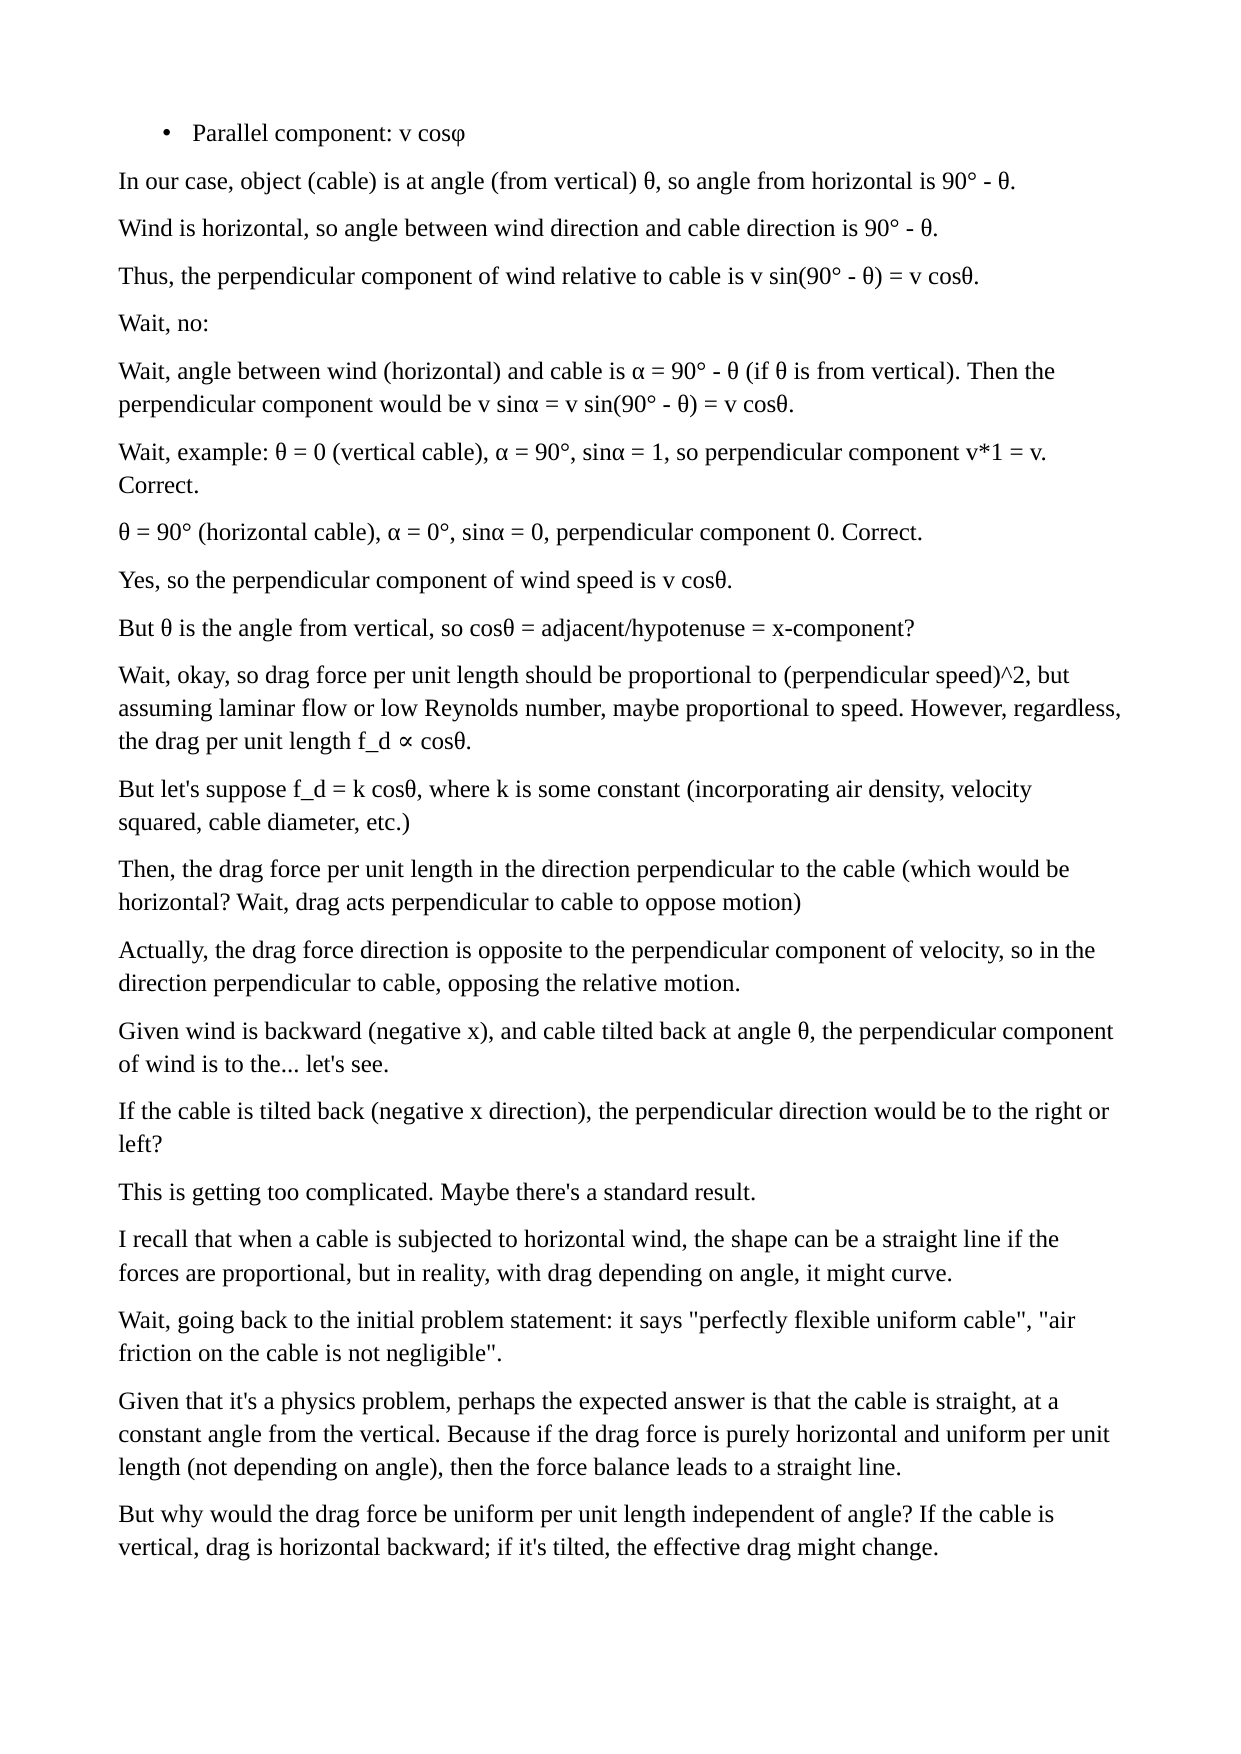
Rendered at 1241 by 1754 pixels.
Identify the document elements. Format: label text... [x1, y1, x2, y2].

text Wait, example: θ = 0 (vertical cable), α = 90°, sinα = 1, so perpendicular component v*1 = v. Correct. [118, 437, 1122, 498]
text Given wind is backward (negative x), and cable tilted back at angle θ, the perpendicular component of wind is to the... let's see. [118, 1016, 1122, 1077]
text Wait, angle between wind (horizontal) and cable is α = 90° - θ (if θ is from vertical). Then the perpendicular component would be v sinα = v sin(90° - θ) = v cosθ. [118, 356, 1122, 418]
list Parallel component: v cosφ [162, 118, 1122, 147]
text But θ is the angle from vertical, so cosθ = adjacent/hypotenuse = x-component? [118, 613, 1122, 641]
text In our case, object (cable) is at angle (from vertical) θ, so angle from horizontal is 90° - θ. [118, 166, 1122, 194]
text θ = 90° (horizontal cable), α = 0°, sinα = 0, perpendicular component 0. Correct. [118, 517, 1122, 546]
text Wind is horizontal, so angle between wind direction and cable direction is 90° - θ. [118, 213, 1122, 242]
text But why would the drag force be uniform per unit length independent of angle? If the cable is vertical, drag is horizontal backward; if it's tilted, the effective drag might change. [118, 1499, 1122, 1561]
text Thus, the perpendicular component of wind relative to cable is v sin(90° - θ) = v cosθ. [118, 261, 1122, 290]
text But let's suppose f_d = k cosθ, where k is some constant (incorporating air density, velocity squared, cable diameter, etc.) [118, 774, 1122, 836]
text Wait, going back to the initial problem statement: it says "perfectly flexible uniform cable", "air friction on the cable is not negligible". [118, 1305, 1122, 1367]
text This is getting too complicated. Maybe there's a standard result. [118, 1177, 1122, 1206]
text Then, the drag force per unit length in the direction perpendicular to the cable (which would be horizontal? Wait, drag acts perpendicular to cable to oppose motion) [118, 854, 1122, 916]
text If the cable is tilted back (negative x direction), the perpendicular direction would be to the right or left? [118, 1096, 1122, 1158]
text I recall that when a cable is subjected to horizontal wind, the shape can be a straight line if the forces are proportional, but in reality, with drag depending on angle, it might curve. [118, 1224, 1122, 1286]
text Wait, okay, so drag force per unit length should be proportional to (perpendicular speed)^2, but assuming laminar flow or low Reynolds number, maybe proportional to speed. However, regardless, the drag per unit length f_d ∝ cosθ. [118, 660, 1122, 755]
text Yes, so the perpendicular component of wind speed is v cosθ. [118, 565, 1122, 594]
text Given that it's a physics problem, perhaps the expected answer is that the cable is straight, at a constant angle from the vertical. Because if the drag force is purely horizontal and uniform per unit length (not depending on angle), then the force balance leads to a straight line. [118, 1386, 1122, 1481]
text Actually, the drag force direction is opposite to the perpendicular component of velocity, so in the direction perpendicular to cable, opposing the relative motion. [118, 935, 1122, 997]
text Wait, no: [118, 308, 1122, 337]
